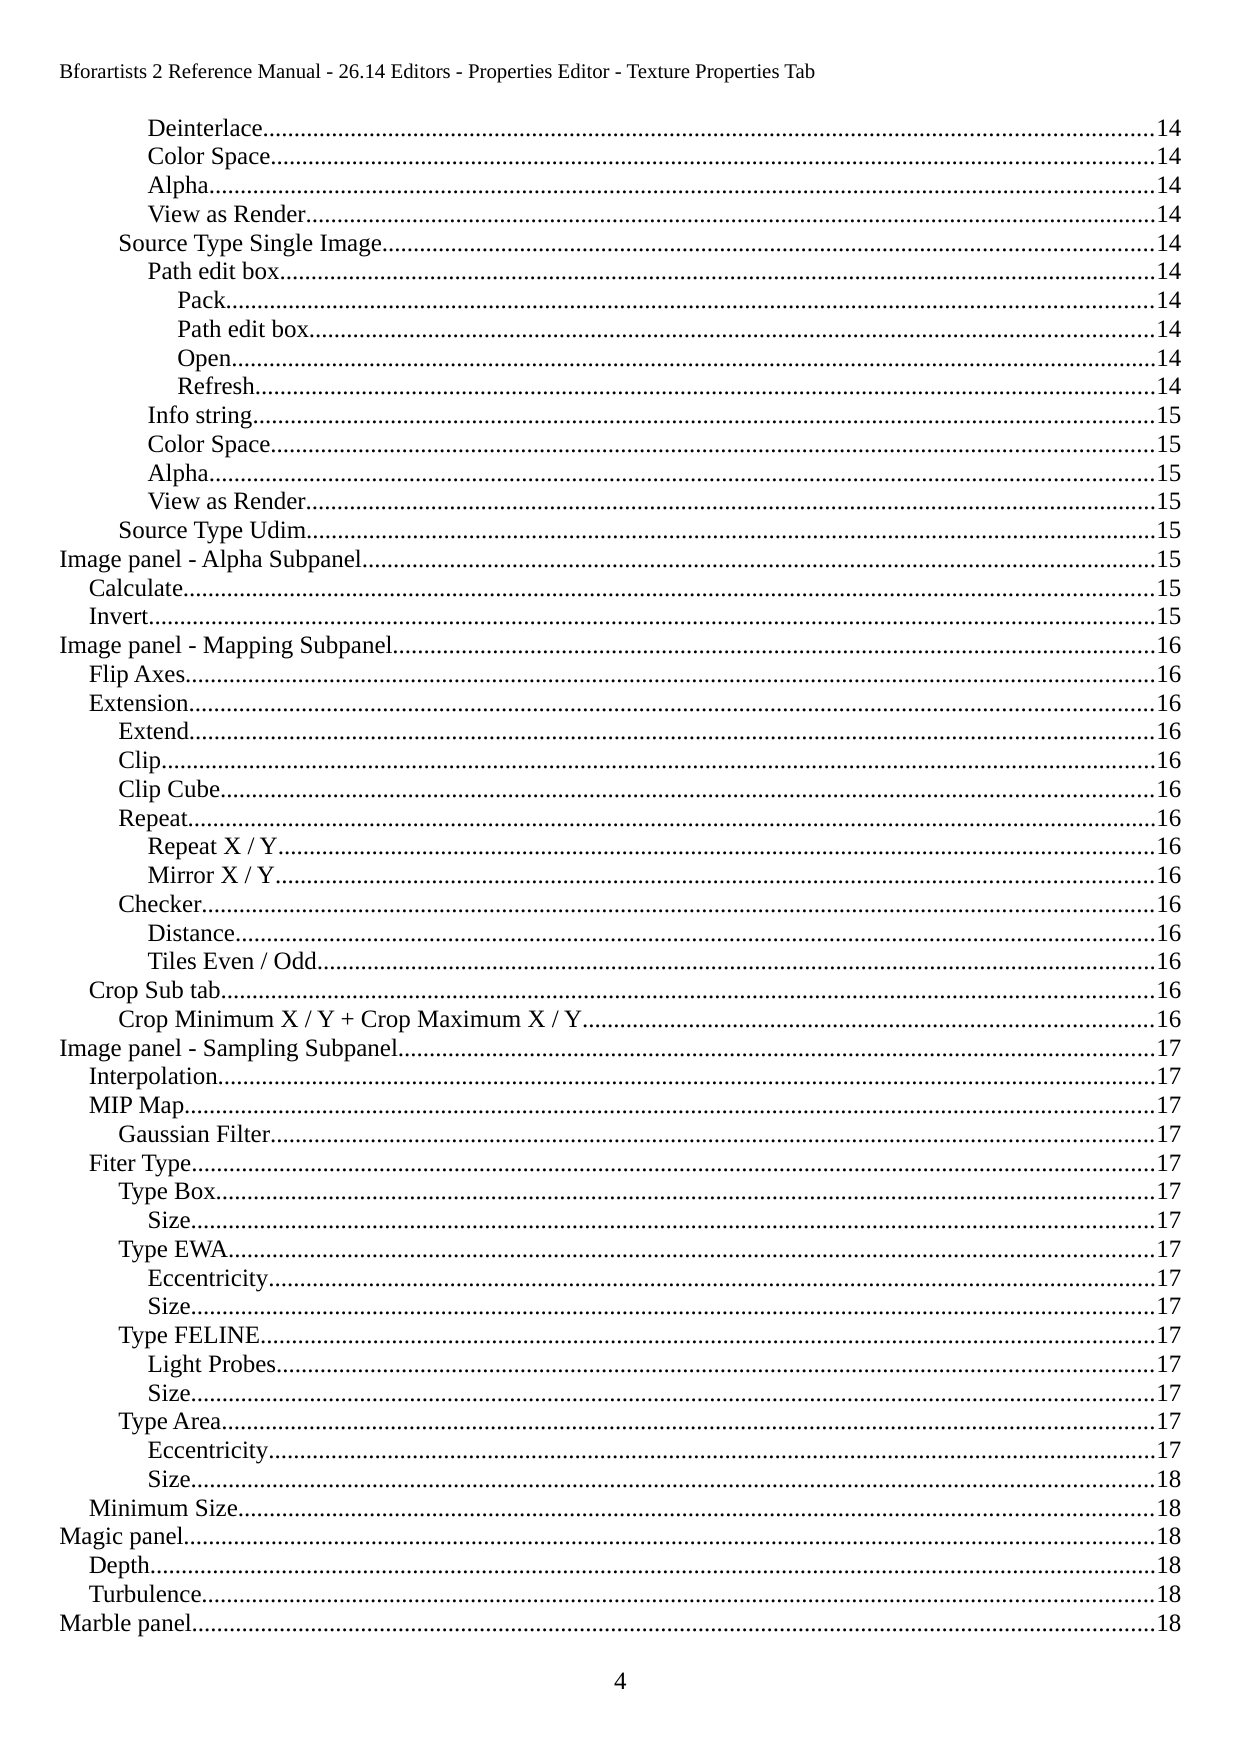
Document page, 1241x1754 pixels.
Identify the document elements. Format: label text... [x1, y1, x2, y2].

text Clip Cube 16 [118, 774, 1181, 803]
text Invert 15 [88, 601, 1181, 630]
text Light Probes 17 [147, 1349, 1181, 1378]
text View as Render 15 [147, 486, 1181, 515]
text Calculate 15 [88, 573, 1181, 601]
text Pack 14 [177, 285, 1181, 314]
text Marble panel 18 [59, 1608, 1181, 1636]
text Deinterlace 14 [147, 113, 1181, 141]
text Alpha 14 [147, 170, 1181, 199]
text Extend 16 [118, 716, 1181, 745]
text Path edit box 14 [177, 314, 1181, 343]
text Type Area 17 [118, 1406, 1181, 1435]
text Info string 15 [147, 400, 1181, 429]
text Eccentricity 17 [147, 1435, 1181, 1464]
text Image panel - Mapping Subpanel 16 [59, 630, 1181, 659]
text Type EWA 17 [118, 1234, 1181, 1263]
text Size 17 [147, 1291, 1181, 1320]
text Refresh 14 [177, 371, 1181, 400]
text Image panel - Alpha Subpanel 15 [59, 544, 1181, 573]
text Path edit box 14 [147, 256, 1181, 285]
text Open 14 [177, 343, 1181, 371]
text Repeat X / Y 16 [147, 831, 1181, 860]
text Magic panel 18 [59, 1521, 1181, 1550]
text Crop Sub tab 16 [88, 975, 1181, 1004]
text Size 17 [147, 1378, 1181, 1406]
text Color Space 14 [147, 141, 1181, 170]
text Repeat 16 [118, 803, 1181, 831]
text Tiles Even / Odd 16 [147, 946, 1181, 975]
text Image panel - Sampling Subpanel 17 [59, 1033, 1181, 1061]
text View as Render 14 [147, 199, 1181, 228]
text Fiter Type 17 [88, 1148, 1181, 1176]
text Extension 16 [88, 688, 1181, 716]
text Mirror X / Y 16 [147, 860, 1181, 889]
text Flip Axes 16 [88, 659, 1181, 688]
text Source Type Single Image 14 [118, 228, 1181, 256]
text Source Type Udim 15 [118, 515, 1181, 544]
text Size 18 [147, 1464, 1181, 1493]
text Gaussian Filter 17 [118, 1119, 1181, 1148]
text Type Box 17 [118, 1176, 1181, 1205]
text Interpolation 17 [88, 1061, 1181, 1090]
text Clip 16 [118, 745, 1181, 774]
text Alpha 15 [147, 458, 1181, 486]
text Eccentricity 17 [147, 1263, 1181, 1291]
text Type FELINE 17 [118, 1320, 1181, 1349]
text MIP Map 17 [88, 1090, 1181, 1119]
text Depth 18 [88, 1550, 1181, 1579]
text Crop Minimum X / Y + Crop Maximum X / Y 16 [118, 1004, 1181, 1033]
text Minimum Size 18 [88, 1493, 1181, 1521]
text Turbulence 18 [88, 1579, 1181, 1608]
text Checker 16 [118, 889, 1181, 918]
text Distance 16 [147, 918, 1181, 946]
text Color Space 15 [147, 429, 1181, 458]
text Size 17 [147, 1205, 1181, 1234]
